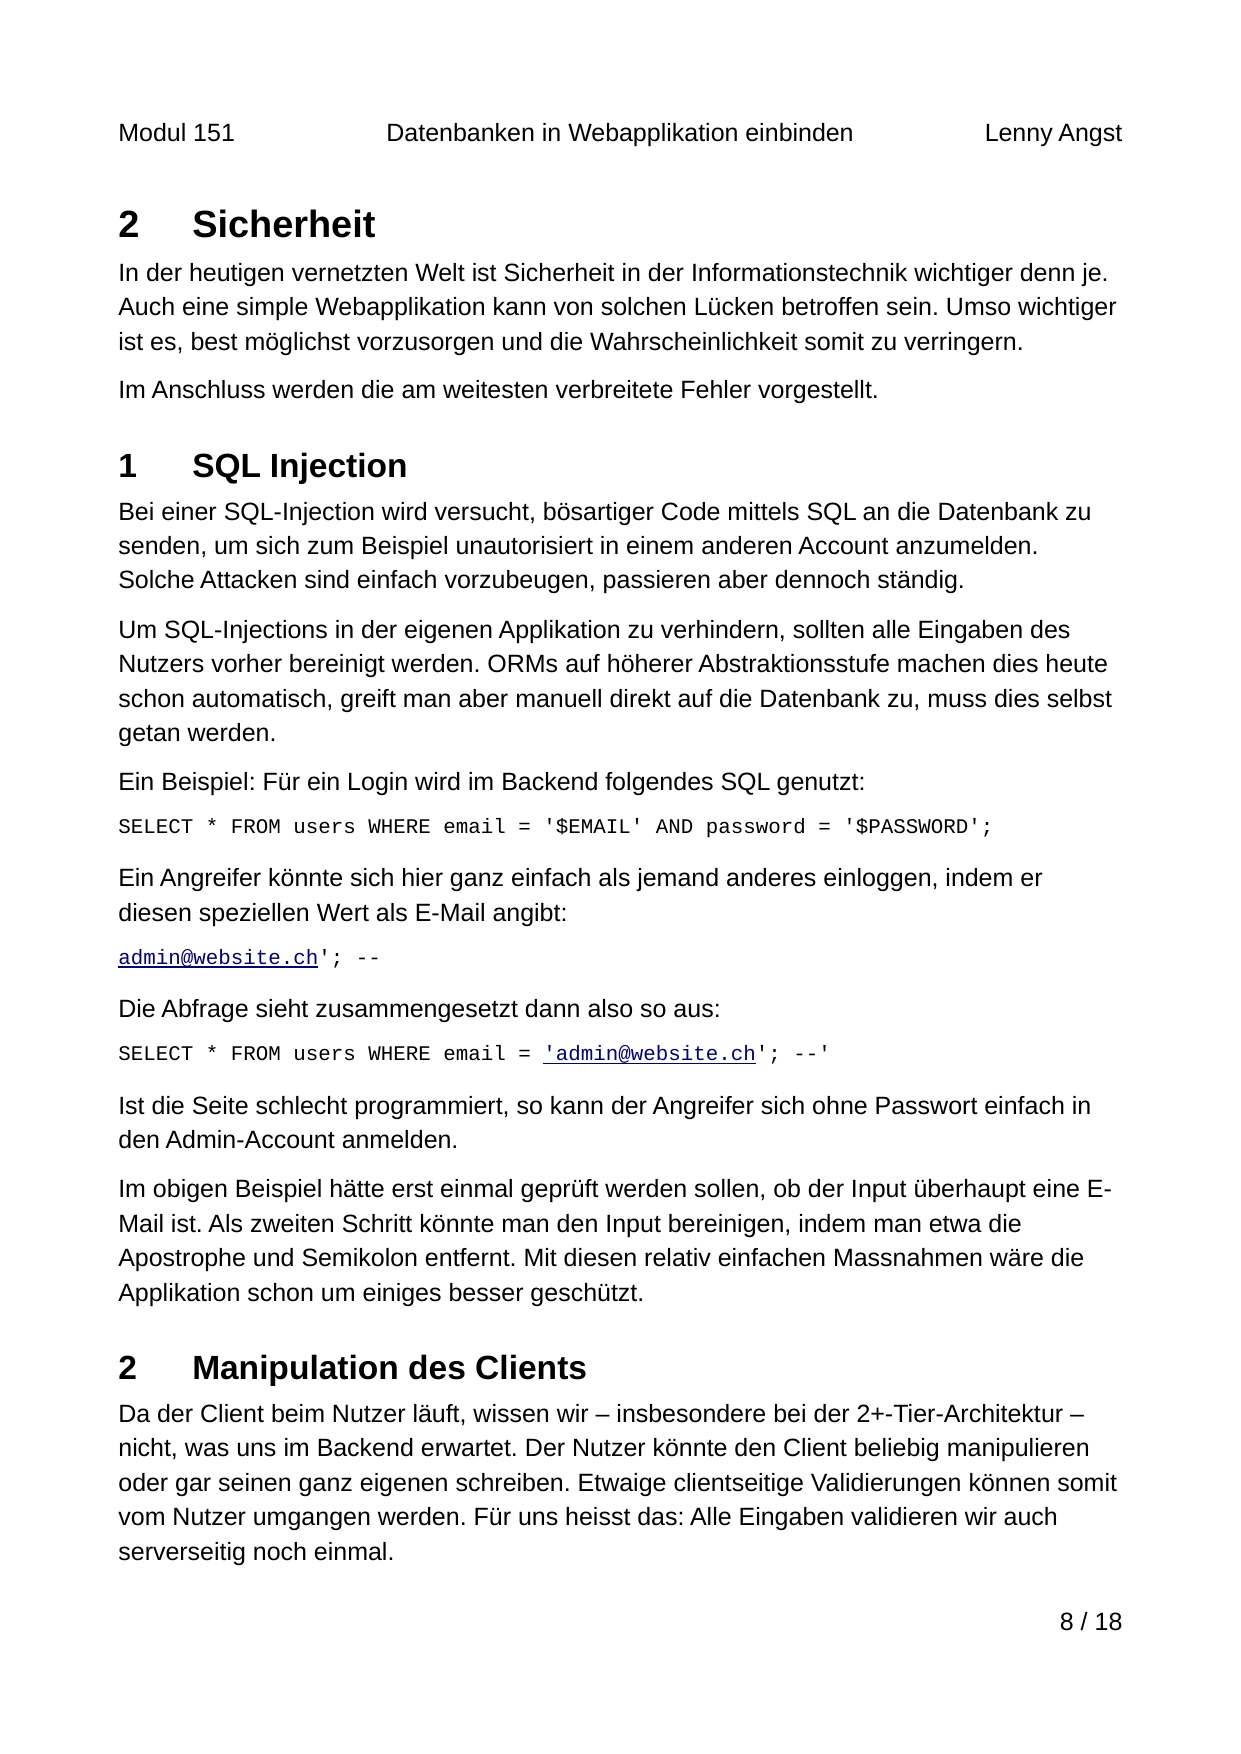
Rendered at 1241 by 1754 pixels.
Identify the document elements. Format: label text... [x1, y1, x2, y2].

text Im Anschluss werden die am weitesten verbreitete Fehler vorgestellt. [118, 376, 1122, 404]
text Im obigen Beispiel hätte erst einmal geprüft werden sollen, ob der Input überhaupt eine E-Mail ist. Als zweiten Schritt könnte man den Input bereinigen, indem man etwa die Apostrophe und Semikolon entfernt. Mit diesen relativ einfachen Massnahmen wäre die Applikation schon um einiges besser geschützt. [118, 1174, 1122, 1306]
text Die Abfrage sieht zusammengesetzt dann also so aus: [118, 994, 1122, 1023]
text Bei einer SQL-Injection wird versucht, bösartiger Code mittels SQL an die Datenbank zu senden, um sich zum Beispiel unautorisiert in einem anderen Account anzumelden. Solche Attacken sind einfach vorzubeugen, passieren aber dennoch ständig. [118, 497, 1122, 594]
text Um SQL-Injections in der eigenen Applikation zu verhindern, sollten alle Eingaben des Nutzers vorher bereinigt werden. ORMs auf höherer Abstraktionsstufe machen dies heute schon automatisch, greift man aber manuell direkt auf die Datenbank zu, muss dies selbst getan werden. [118, 614, 1122, 747]
text Da der Client beim Nutzer läuft, wissen wir – insbesondere bei der 2+-Tier-Architektur – nicht, was uns im Backend erwartet. Der Nutzer könnte den Client beliebig manipulieren oder gar seinen ganz eigenen schreiben. Etwaige clientseitige Validierungen können somit vom Nutzer umgangen werden. Für uns heisst das: Alle Eingaben validieren wir auch serverseitig noch einmal. [118, 1399, 1122, 1565]
text In der heutigen vernetzten Welt ist Sicherheit in der Informationstechnik wichtiger denn je. Auch eine simple Webapplikation kann von solchen Lücken betroffen sein. Umso wichtiger ist es, best möglichst vorzusorgen und die Wahrscheinlichkeit somit zu verringern. [118, 257, 1122, 355]
text admin@website.ch'; -- [118, 947, 1122, 971]
text Ein Beispiel: Für ein Login wird im Backend folgendes SQL genutzt: [118, 767, 1122, 796]
text Ist die Seite schlecht programmiert, so kann der Angreifer sich ohne Passwort einfach in den Admin-Account anmelden. [118, 1091, 1122, 1154]
text Ein Angreifer könnte sich hier ganz einfach als jemand anderes einloggen, indem er diesen speziellen Wert als E-Mail angibt: [118, 863, 1122, 927]
subtitle Manipulation des Clients [118, 1347, 1122, 1386]
text SELECT * FROM users WHERE email = '$EMAIL' AND password = '$PASSWORD'; [118, 816, 1122, 840]
subtitle Sicherheit [118, 201, 1122, 245]
text SELECT * FROM users WHERE email = 'admin@website.ch'; --' [118, 1043, 1122, 1067]
subtitle SQL Injection [118, 445, 1122, 484]
